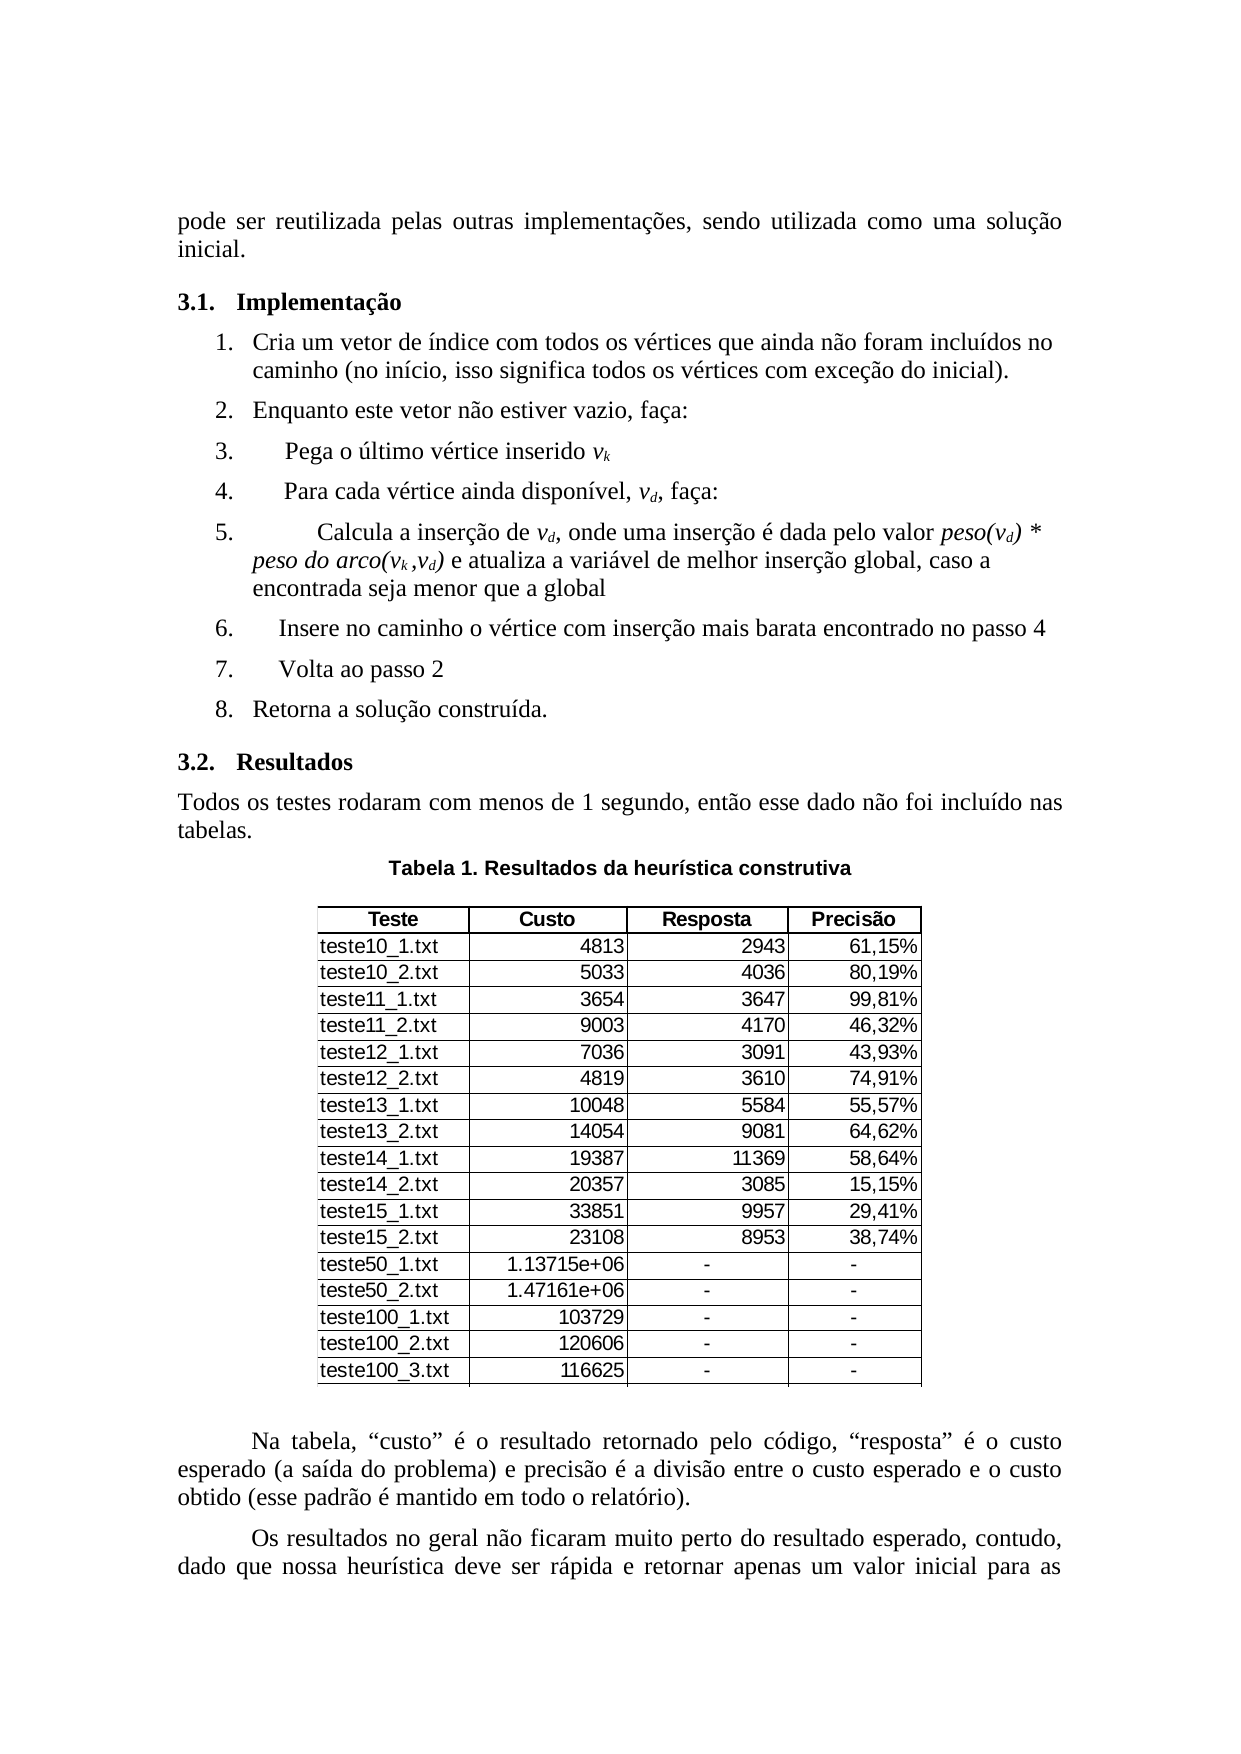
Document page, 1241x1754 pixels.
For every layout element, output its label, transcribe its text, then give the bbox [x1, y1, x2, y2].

list Enquanto este vetor não estiver vazio, faça: [215, 396, 1063, 424]
text Todos os testes rodaram com menos de 1 segundo, então esse dado não foi incluído nas tabelas. [177, 788, 1063, 844]
title Resultados [177, 748, 1063, 776]
list Insere no caminho o vértice com inserção mais barata encontrado no passo 4 [215, 614, 1063, 642]
list Pega o último vértice inserido vk [215, 437, 1063, 465]
title Implementação [177, 287, 1063, 316]
text Na tabela, “custo” é o resultado retornado pelo código, “resposta” é o custo esperado (a saída do problema) e precisão é a divisão entre o custo esperado e o custo obtido (esse padrão é mantido em todo o relatório). [177, 1427, 1063, 1511]
text Os resultados no geral não ficaram muito perto do resultado esperado, contudo, dado que nossa heurística deve ser rápida e retornar apenas um valor inicial para as [177, 1524, 1063, 1580]
text pode ser reutilizada pelas outras implementações, sendo utilizada como uma solução inicial. [177, 207, 1063, 263]
list Cria um vetor de índice com todos os vértices que ainda não foram incluídos no caminho (no início, isso significa todos os vértices com exceção do inicial). [215, 328, 1063, 384]
text Tabela 1. Resultados da heurística construtiva [177, 857, 1063, 880]
list Volta ao passo 2 [215, 654, 1063, 682]
list Retorna a solução construída. [215, 695, 1063, 723]
list Calcula a inserção de vd, onde uma inserção é dada pelo valor peso(vd) * peso do arco(vk ,vd) e atualiza a variável de melhor inserção global, caso a encontrada seja menor que a global [215, 518, 1063, 602]
list Para cada vértice ainda disponível, vd, faça: [215, 477, 1063, 505]
